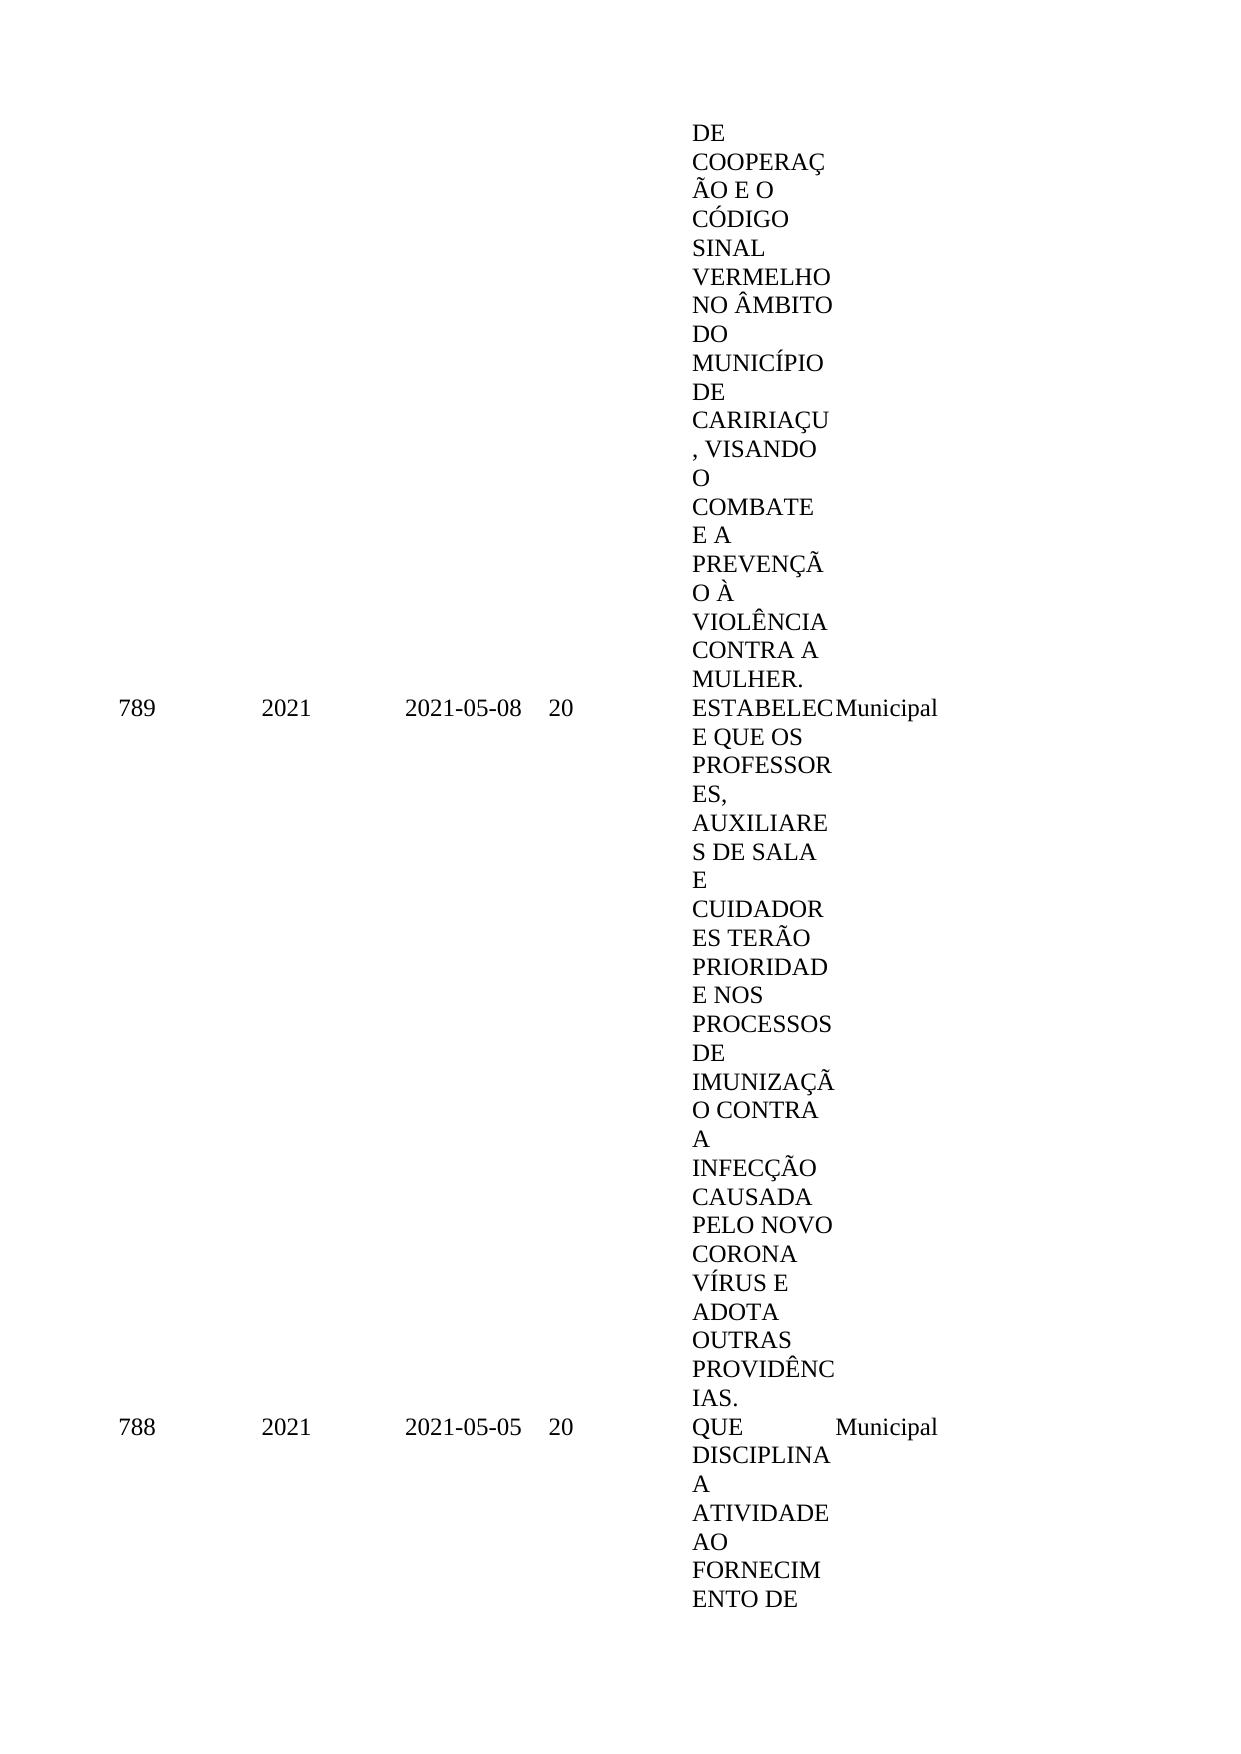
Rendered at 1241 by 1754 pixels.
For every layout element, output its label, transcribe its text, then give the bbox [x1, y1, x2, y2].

table_cell 2021-05-05 [405, 1412, 548, 1613]
table_cell ESTABELECE QUE OS PROFESSORES, AUXILIARES DE SALA E CUIDADORES TERÃO PRIORIDADE NOS PROCESSOS DE IMUNIZAÇÃO CONTRA A INFECÇÃO CAUSADA PELO NOVO CORONA VÍRUS E ADOTA OUTRAS PROVIDÊNCIAS. [692, 693, 835, 1412]
table_cell 20 [548, 693, 692, 1412]
table_cell [548, 118, 692, 693]
table_cell 788 [118, 1412, 261, 1613]
table_cell [405, 118, 548, 693]
table_cell 20 [548, 1412, 692, 1613]
table_cell Municipal [835, 693, 979, 1412]
table_cell 789 [118, 693, 261, 1412]
table_cell [979, 118, 1122, 693]
table_cell Municipal [835, 1412, 979, 1613]
table_cell [835, 118, 979, 693]
table_cell [979, 693, 1122, 1412]
table_cell [979, 1412, 1122, 1613]
table_cell 2021 [261, 1412, 405, 1613]
table_cell [118, 118, 261, 693]
table_cell [261, 118, 405, 693]
table_cell 2021-05-08 [405, 693, 548, 1412]
table_cell QUE DISCIPLINA A ATIVIDADE AO FORNECIMENTO DE [692, 1412, 835, 1613]
table_cell DE COOPERAÇÃO E O CÓDIGO SINAL VERMELHO NO ÂMBITO DO MUNICÍPIO DE CARIRIAÇU, VISANDO O COMBATE E A PREVENÇÃO À VIOLÊNCIA CONTRA A MULHER. [692, 118, 835, 693]
table_cell 2021 [261, 693, 405, 1412]
